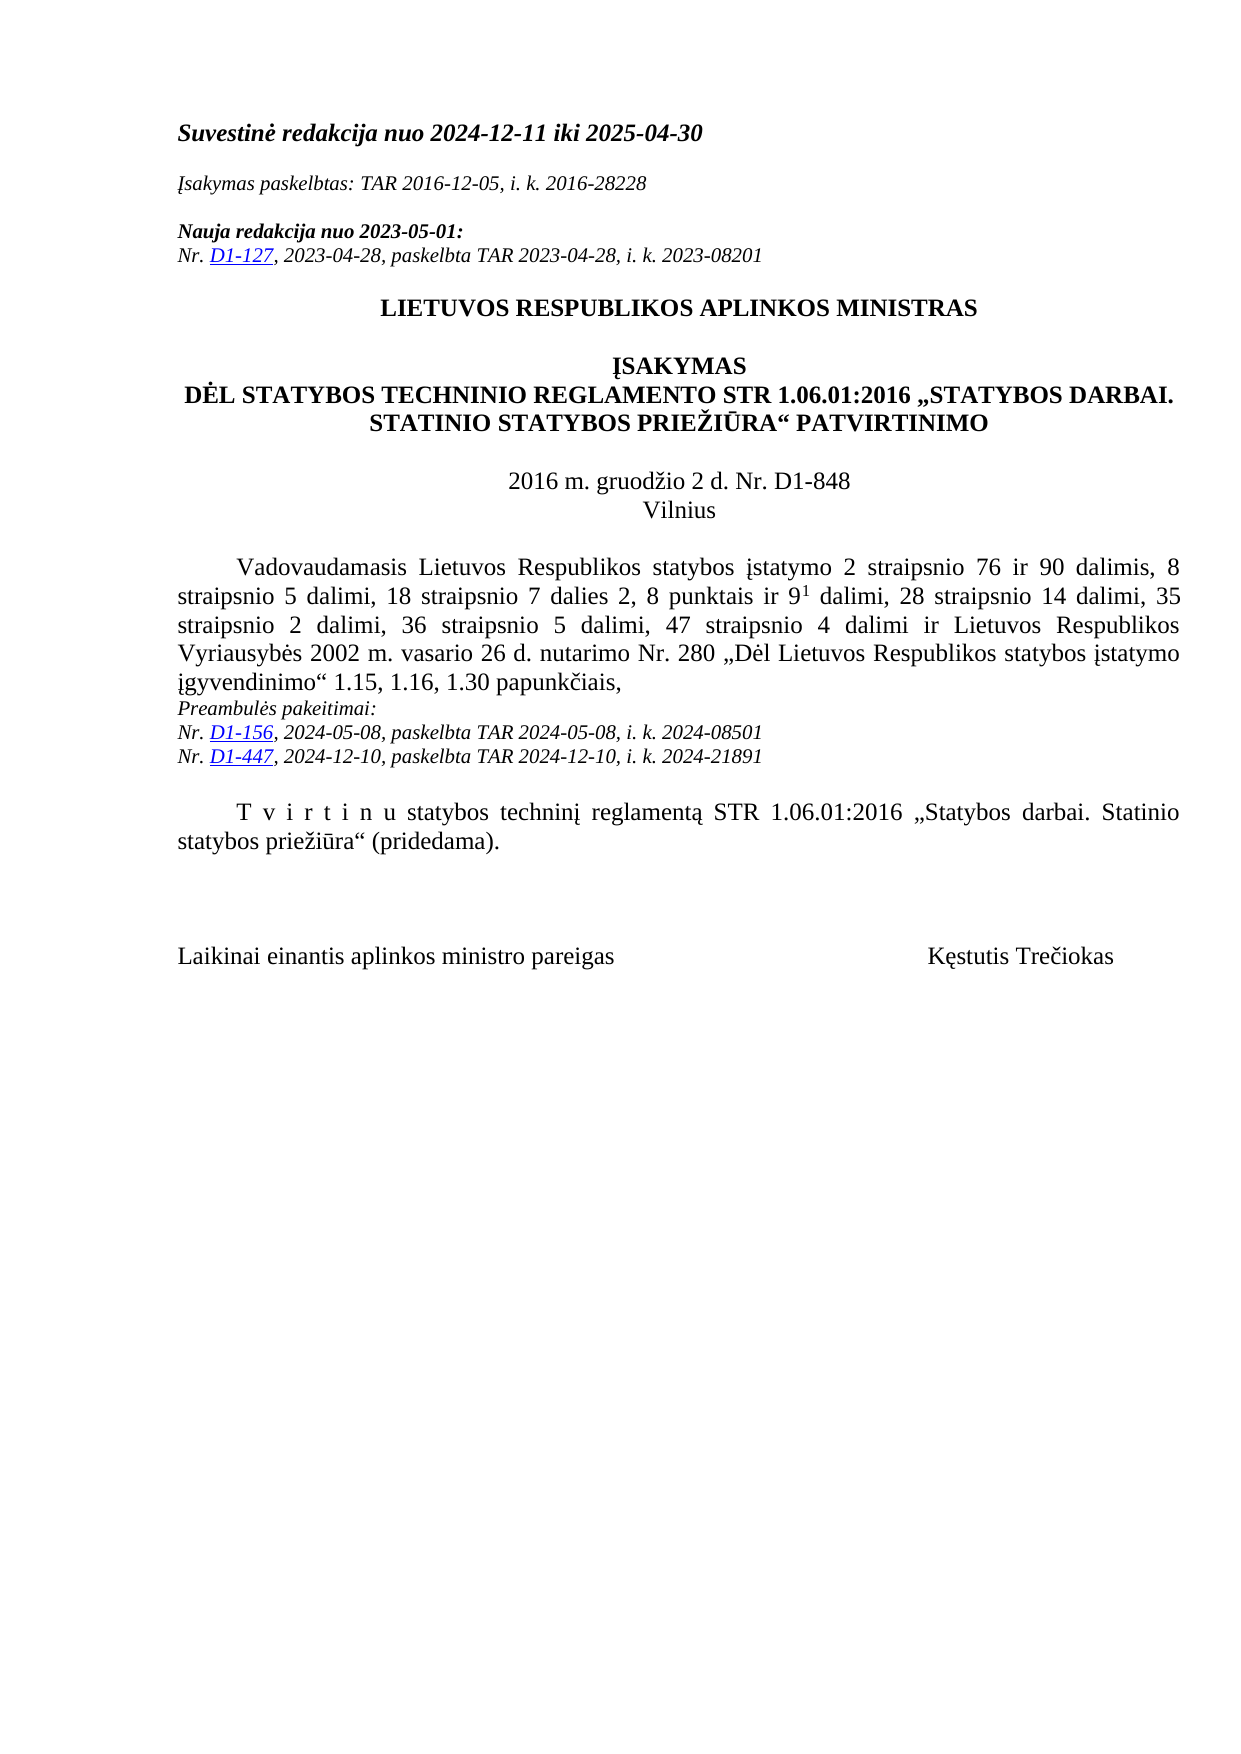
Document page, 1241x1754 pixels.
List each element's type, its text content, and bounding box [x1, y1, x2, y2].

text ĮSAKYMAS [177, 351, 1181, 380]
text Nr. D1-127, 2023-04-28, paskelbta TAR 2023-04-28, i. k. 2023-08201 [177, 243, 1181, 267]
text Nr. D1-156, 2024-05-08, paskelbta TAR 2024-05-08, i. k. 2024-08501 [177, 720, 1181, 744]
text DĖL STATYBOS TECHNINIO REGLAMENTO STR 1.06.01:2016 „STATYBOS DARBAI. STATINIO STATYBOS PRIEŽIŪRA“ PATVIRTINIMO [177, 380, 1181, 437]
text Nauja redakcija nuo 2023-05-01: [177, 219, 1181, 243]
text T v i r t i n u statybos techninį reglamentą STR 1.06.01:2016 „Statybos darbai. Statinio statybos priežiūra“ (pridedama). [177, 797, 1181, 854]
text Vadovaudamasis Lietuvos Respublikos statybos įstatymo 2 straipsnio 76 ir 90 dalimis, 8 straipsnio 5 dalimi, 18 straipsnio 7 dalies 2, 8 punktais ir 91 dalimi, 28 straipsnio 14 dalimi, 35 straipsnio 2 dalimi, 36 straipsnio 5 dalimi, 47 straipsnio 4 dalimi ir Lietuvos Respublikos Vyriausybės 2002 m. vasario 26 d. nutarimo Nr. 280 „Dėl Lietuvos Respublikos statybos įstatymo įgyvendinimo“ 1.15, 1.16, 1.30 papunkčiais, [177, 552, 1181, 696]
text LIETUVOS RESPUBLIKOS APLINKOS MINISTRAS [177, 293, 1181, 322]
text 2016 m. gruodžio 2 d. Nr. D1-848 [177, 466, 1181, 495]
text Preambulės pakeitimai: [177, 696, 1181, 720]
text Suvestinė redakcija nuo 2024-12-11 iki 2025-04-30 [177, 118, 1181, 147]
text Nr. D1-447, 2024-12-10, paskelbta TAR 2024-12-10, i. k. 2024-21891 [177, 744, 1181, 768]
text Įsakymas paskelbtas: TAR 2016-12-05, i. k. 2016-28228 [177, 171, 1181, 195]
text Laikinai einantis aplinkos ministro pareigas Kęstutis Trečiokas [177, 941, 1181, 969]
text Vilnius [177, 495, 1181, 523]
